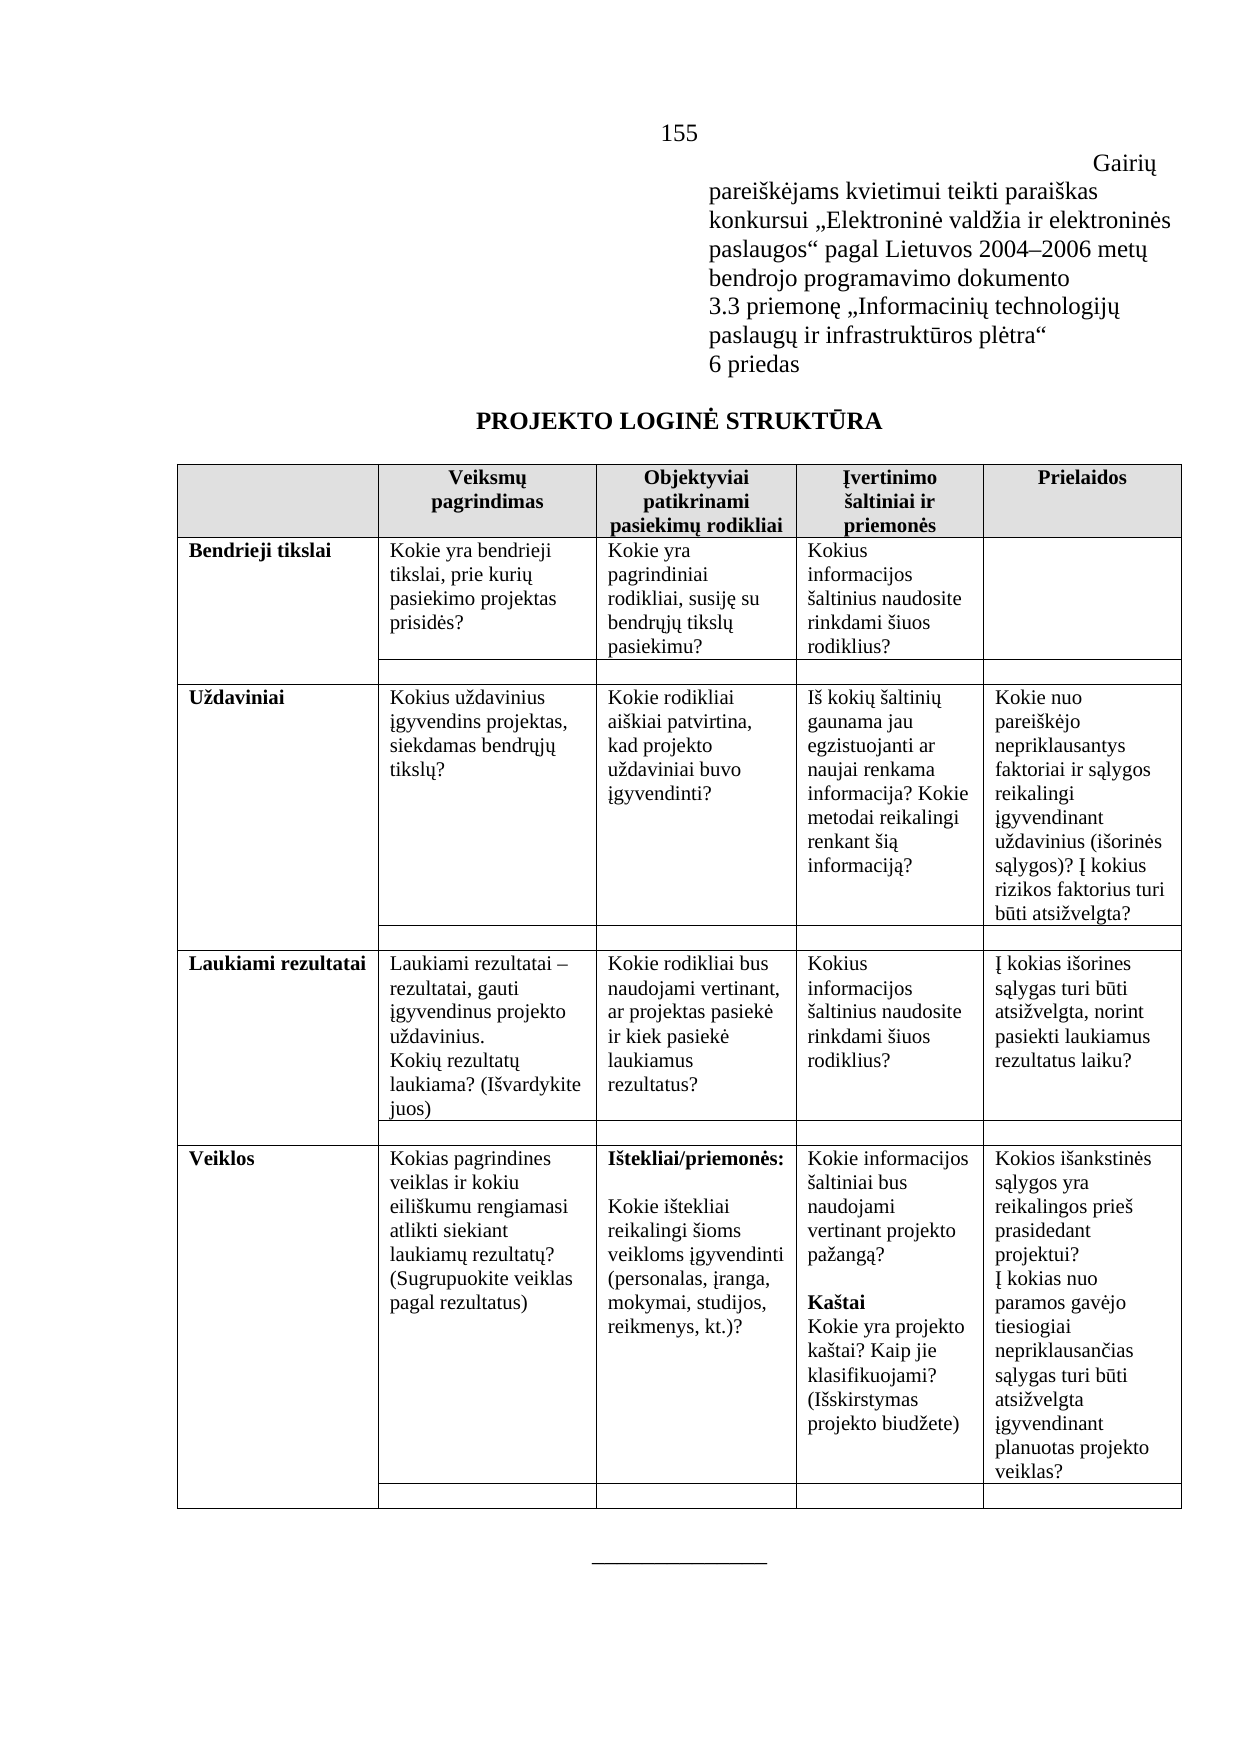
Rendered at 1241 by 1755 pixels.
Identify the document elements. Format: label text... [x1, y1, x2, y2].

table_cell Kokie yra pagrindiniai rodikliai, susiję su bendrųjų tikslų pasiekimu? [597, 538, 796, 658]
table_cell [984, 538, 1181, 658]
table_cell [797, 660, 983, 683]
table_cell [984, 926, 1181, 950]
table_cell [797, 1484, 983, 1508]
table_cell Ištekliai/priemonės: Kokie ištekliai reikalingi šioms veikloms įgyvendinti (personalas, įranga, mokymai, studijos, reikmenys, kt.)? [597, 1146, 796, 1483]
text paslaugų ir infrastruktūros plėtra“ [177, 320, 1181, 349]
table_cell [797, 926, 983, 950]
table_cell Kokias pagrindines veiklas ir kokiu eiliškumu rengiamasi atlikti siekiant laukiamų rezultatų? (Sugrupuokite veiklas pagal rezultatus) [379, 1146, 596, 1483]
table_cell Kokius informacijos šaltinius naudosite rinkdami šiuos rodiklius? [797, 538, 983, 658]
table_cell [597, 926, 796, 950]
table_cell [379, 926, 596, 950]
text bendrojo programavimo dokumento [177, 263, 1181, 291]
table_cell [379, 1121, 596, 1145]
table_cell [597, 660, 796, 683]
table_cell Kokie nuo pareiškėjo nepriklausantys faktoriai ir sąlygos reikalingi įgyvendinant uždavinius (išorinės sąlygos)? Į kokius rizikos faktorius turi būti atsižvelgta? [984, 685, 1181, 925]
table_cell Bendrieji tikslai [178, 538, 378, 683]
table_cell [379, 1484, 596, 1508]
table_cell Kokie yra bendrieji tikslai, prie kurių pasiekimo projektas prisidės? [379, 538, 596, 658]
table_cell [597, 1484, 796, 1508]
table_header Įvertinimo šaltiniai ir priemonės [797, 465, 983, 537]
table_header Objektyviai patikrinami pasiekimų rodikliai [597, 465, 796, 537]
text 6 priedas [177, 349, 1181, 378]
table_cell [797, 1121, 983, 1145]
table_header Veiksmų pagrindimas [379, 465, 596, 537]
table_cell Į kokias išorines sąlygas turi būti atsižvelgta, norint pasiekti laukiamus rezultatus laiku? [984, 951, 1181, 1120]
table_cell Uždaviniai [178, 685, 378, 950]
text paslaugos“ pagal Lietuvos 2004–2006 metų [177, 234, 1181, 263]
table_cell Kokios išankstinės sąlygos yra reikalingos prieš prasidedant projektui? Į kokias nuo paramos gavėjo tiesiogiai nepriklausančias sąlygas turi būti atsižvelgta įgyvendinant planuotas projekto veiklas? [984, 1146, 1181, 1483]
table_header Prielaidos [984, 465, 1181, 537]
table_cell Kokie rodikliai bus naudojami vertinant, ar projektas pasiekė ir kiek pasiekė laukiamus rezultatus? [597, 951, 796, 1120]
table_cell Laukiami rezultatai – rezultatai, gauti įgyvendinus projekto uždavinius. Kokių rezultatų laukiama? (Išvardykite juos) [379, 951, 596, 1120]
text 3.3 priemonę „Informacinių technologijų [177, 291, 1181, 320]
table_cell [984, 1121, 1181, 1145]
text ______________ [177, 1538, 1181, 1566]
table_cell [379, 660, 596, 683]
table_cell Kokie informacijos šaltiniai bus naudojami vertinant projekto pažangą? Kaštai Kokie yra projekto kaštai? Kaip jie klasifikuojami? (Išskirstymas projekto biudžete) [797, 1146, 983, 1483]
table_header [178, 465, 378, 537]
table_cell [597, 1121, 796, 1145]
text konkursui „Elektroninė valdžia ir elektroninės [177, 205, 1181, 234]
text PROJEKTO LOGINĖ STRUKTŪRA [177, 406, 1181, 435]
table_cell Kokius informacijos šaltinius naudosite rinkdami šiuos rodiklius? [797, 951, 983, 1120]
table_cell Veiklos [178, 1146, 378, 1508]
table_cell Kokie rodikliai aiškiai patvirtina, kad projekto uždaviniai buvo įgyvendinti? [597, 685, 796, 925]
table_cell Kokius uždavinius įgyvendins projektas, siekdamas bendrųjų tikslų? [379, 685, 596, 925]
table_cell Iš kokių šaltinių gaunama jau egzistuojanti ar naujai renkama informacija? Kokie metodai reikalingi renkant šią informaciją? [797, 685, 983, 925]
table_cell [984, 1484, 1181, 1508]
table_cell [984, 660, 1181, 683]
text Gairių pareiškėjams kvietimui teikti paraiškas [709, 148, 1181, 205]
table_cell Laukiami rezultatai [178, 951, 378, 1145]
